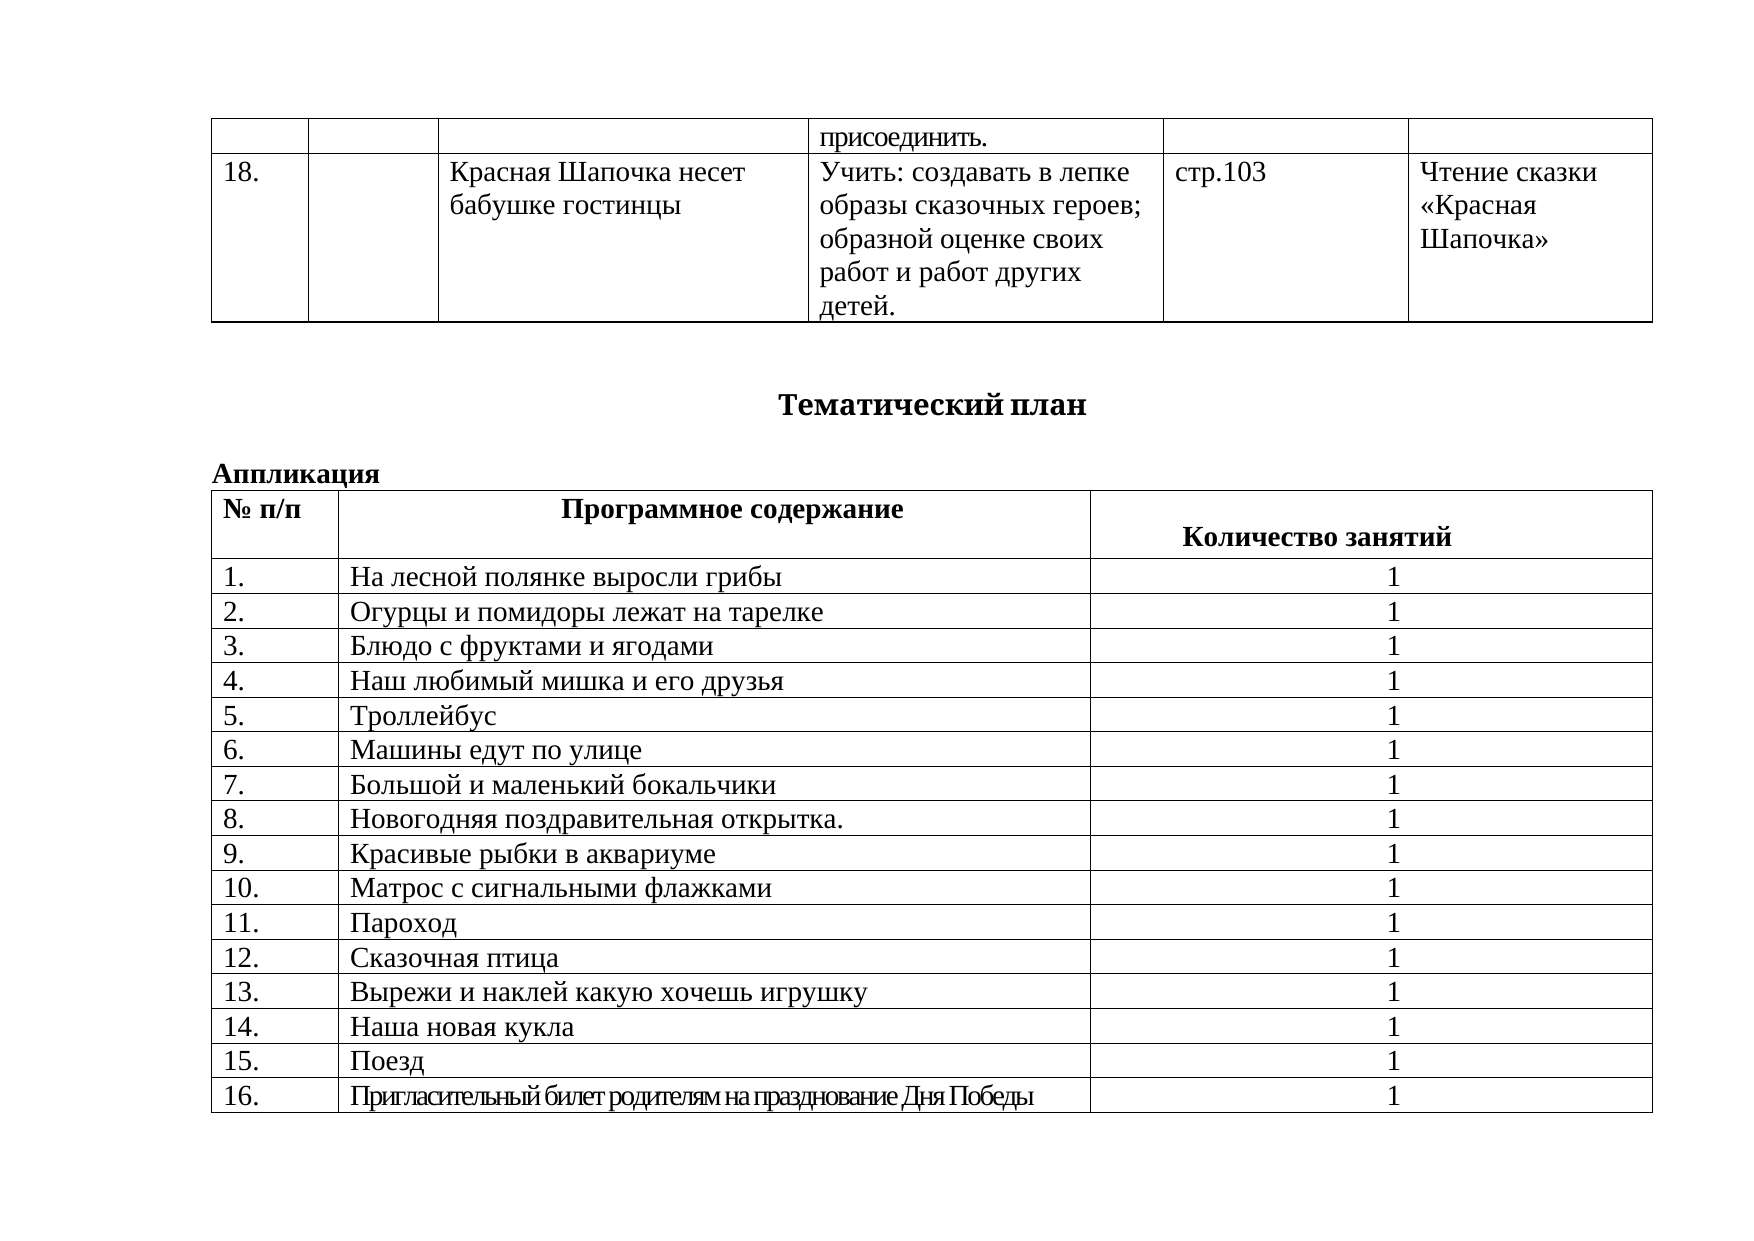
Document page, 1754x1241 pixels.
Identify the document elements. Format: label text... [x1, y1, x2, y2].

table_cell [309, 119, 438, 153]
table_cell 1 [1091, 905, 1652, 939]
table_cell 1 [1091, 594, 1652, 627]
table_cell Пароход [339, 905, 1090, 939]
table_cell Учить: создавать в лепке образы ска­зочных героев; образной оценке своих работ и работ других детей. [809, 154, 1163, 321]
table_cell Троллейбус [339, 698, 1090, 731]
table_cell 1 [1091, 732, 1652, 766]
table_cell Красивые рыбки в аквариуме [339, 836, 1090, 869]
table_cell Чтение сказки «Красная Шапочка» [1409, 154, 1652, 321]
table_cell присоединить. [809, 119, 1163, 153]
table_cell 7. [212, 767, 338, 800]
table_cell Новогодняя поздравительная открытка. [339, 801, 1090, 835]
table_cell 16. [212, 1078, 338, 1112]
table_cell Поезд [339, 1044, 1090, 1077]
table_cell 1 [1091, 1044, 1652, 1077]
table_cell 1 [1091, 1009, 1652, 1042]
table_cell 5. [212, 698, 338, 731]
table_cell 1 [1091, 801, 1652, 835]
table_cell Сказочная птица [339, 940, 1090, 973]
table_cell 1 [1091, 836, 1652, 869]
table_cell 11. [212, 905, 338, 939]
table_cell [212, 119, 308, 153]
table_cell 13. [212, 974, 338, 1008]
table_cell Тематический план Аппликация [200, 118, 1665, 1113]
table_cell 1 [1091, 871, 1652, 904]
table_cell 6. [212, 732, 338, 766]
table_cell [1164, 119, 1408, 153]
table_cell 1 [1091, 559, 1652, 593]
table_cell 1 [1091, 698, 1652, 731]
table_cell Пригласительный билет родителям на празднование Дня Победы [339, 1078, 1090, 1112]
table_cell 4. [212, 663, 338, 697]
table_cell Вырежи и наклей какую хочешь игрушку [339, 974, 1090, 1008]
table_cell 12. [212, 940, 338, 973]
table_header Программное содержание [339, 491, 1090, 558]
table_cell 8. [212, 801, 338, 835]
table_cell стр.103 [1164, 154, 1408, 321]
table_cell 1 [1091, 940, 1652, 973]
table_cell 1 [1091, 974, 1652, 1008]
table_cell [1665, 118, 1688, 1113]
table_cell 1 [1091, 629, 1652, 662]
table_cell 10. [212, 871, 338, 904]
table_header Количество занятий [1091, 491, 1652, 558]
table_cell Блюдо с фруктами и ягодами [339, 629, 1090, 662]
table_cell 2. [212, 594, 338, 627]
table_cell [177, 118, 200, 1113]
table_cell [309, 154, 438, 321]
table_cell Большой и маленький бокальчики [339, 767, 1090, 800]
table_cell Машины едут по улице [339, 732, 1090, 766]
table_cell 1 [1091, 767, 1652, 800]
table_cell 18. [212, 154, 308, 321]
table_cell Наша новая кукла [339, 1009, 1090, 1042]
table_cell 15. [212, 1044, 338, 1077]
table_cell 14. [212, 1009, 338, 1042]
table_cell На лесной полянке выросли грибы [339, 559, 1090, 593]
table_cell Красная Шапочка несет бабушке гостинцы [439, 154, 808, 321]
table_cell [1409, 119, 1652, 153]
table_cell 1. [212, 559, 338, 593]
table_cell Наш любимый мишка и его друзья [339, 663, 1090, 697]
table_cell Огурцы и помидоры лежат на тарелке [339, 594, 1090, 627]
table_cell Матрос с сигнальными флажками [339, 871, 1090, 904]
table_cell [439, 119, 808, 153]
table_cell 9. [212, 836, 338, 869]
table_cell 1 [1091, 663, 1652, 697]
table_cell 3. [212, 629, 338, 662]
table_cell 1 [1091, 1078, 1652, 1112]
table_header № п/п [212, 491, 338, 558]
